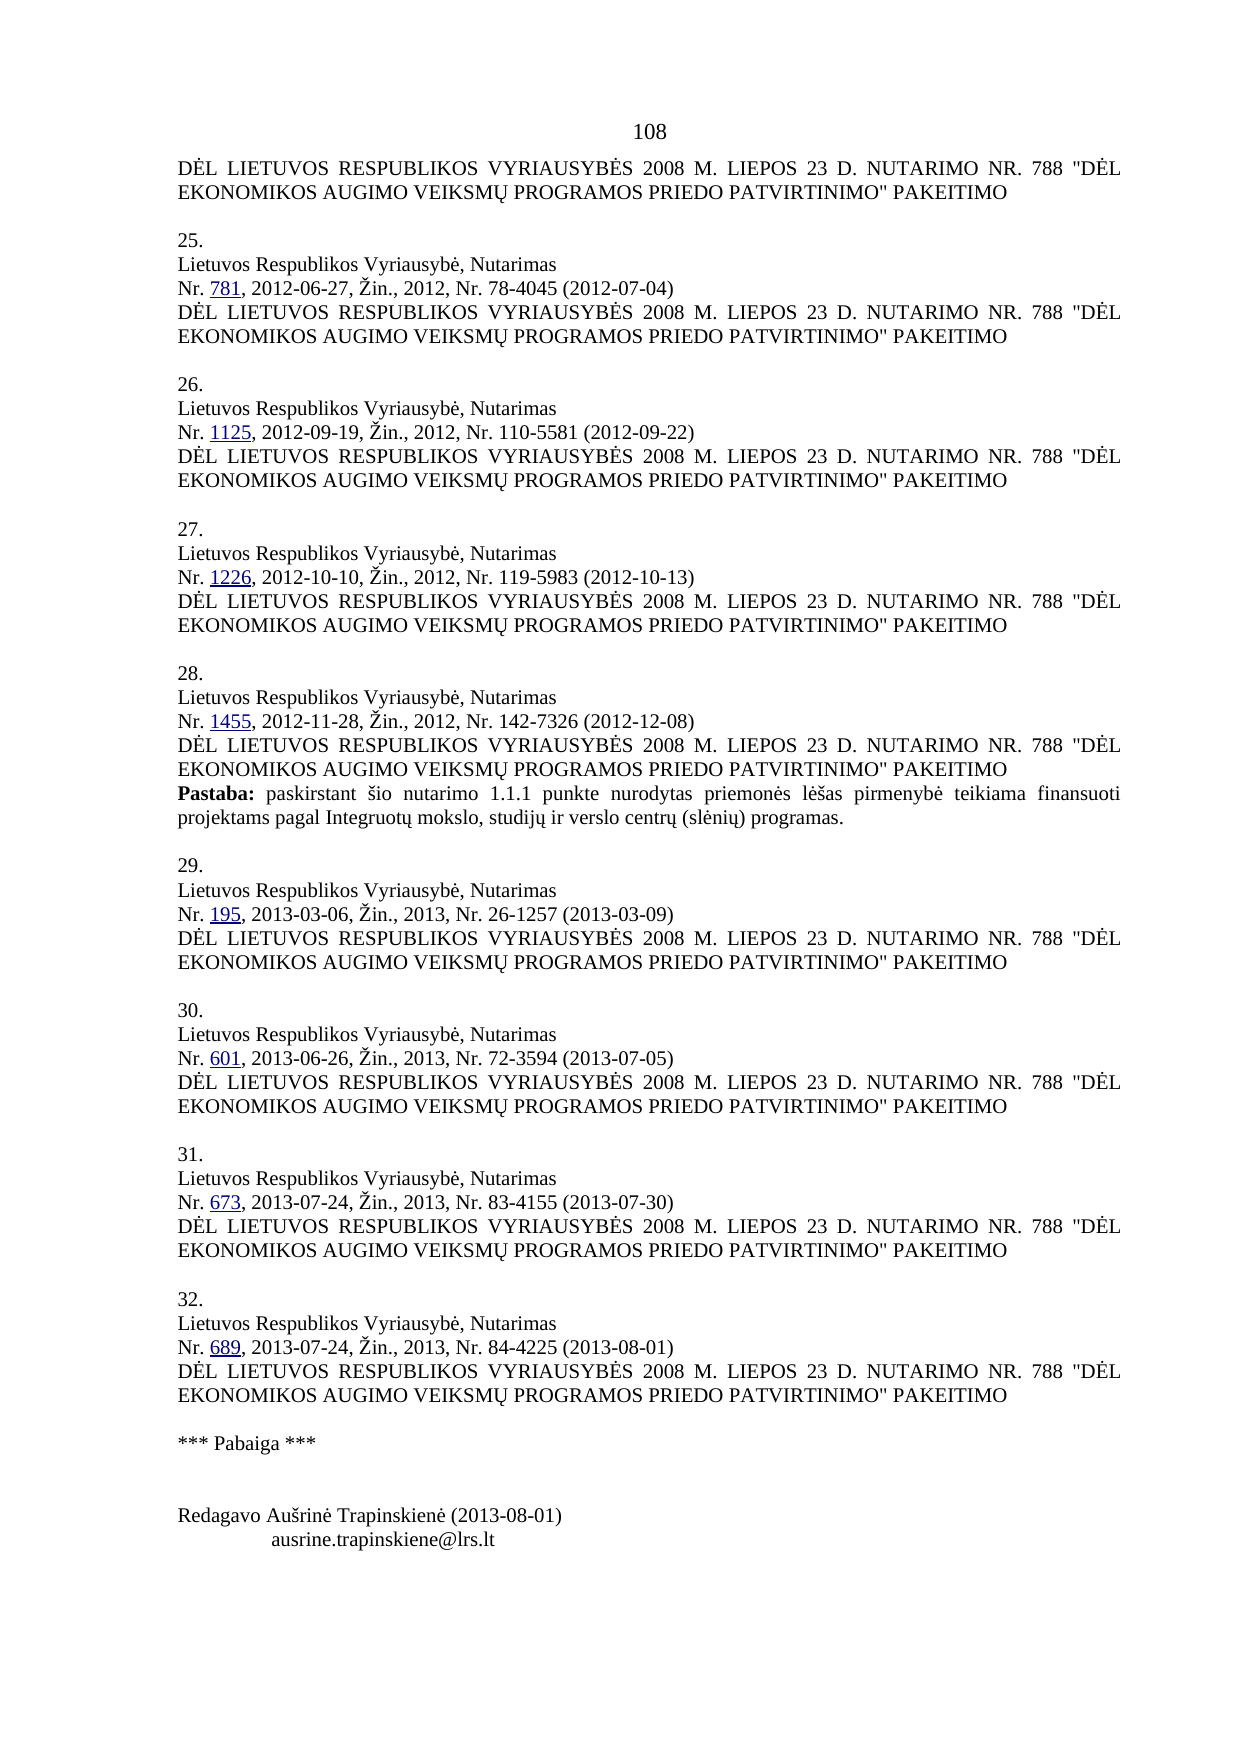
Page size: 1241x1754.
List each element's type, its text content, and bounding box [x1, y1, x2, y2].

text DĖL LIETUVOS RESPUBLIKOS VYRIAUSYBĖS 2008 M. LIEPOS 23 D. NUTARIMO NR. 788 "DĖL EKONOMIKOS AUGIMO VEIKSMŲ PROGRAMOS PRIEDO PATVIRTINIMO" PAKEITIMO [177, 300, 1122, 348]
text DĖL LIETUVOS RESPUBLIKOS VYRIAUSYBĖS 2008 M. LIEPOS 23 D. NUTARIMO NR. 788 "DĖL EKONOMIKOS AUGIMO VEIKSMŲ PROGRAMOS PRIEDO PATVIRTINIMO" PAKEITIMO [177, 1214, 1122, 1262]
text Lietuvos Respublikos Vyriausybė, Nutarimas [177, 1166, 1122, 1190]
text Nr. 601, 2013-06-26, Žin., 2013, Nr. 72-3594 (2013-07-05) [177, 1046, 1122, 1070]
text 29. [177, 853, 1122, 877]
text DĖL LIETUVOS RESPUBLIKOS VYRIAUSYBĖS 2008 M. LIEPOS 23 D. NUTARIMO NR. 788 "DĖL EKONOMIKOS AUGIMO VEIKSMŲ PROGRAMOS PRIEDO PATVIRTINIMO" PAKEITIMO [177, 156, 1122, 204]
text Lietuvos Respublikos Vyriausybė, Nutarimas [177, 396, 1122, 420]
text DĖL LIETUVOS RESPUBLIKOS VYRIAUSYBĖS 2008 M. LIEPOS 23 D. NUTARIMO NR. 788 "DĖL EKONOMIKOS AUGIMO VEIKSMŲ PROGRAMOS PRIEDO PATVIRTINIMO" PAKEITIMO [177, 733, 1122, 781]
text 27. [177, 517, 1122, 541]
text Nr. 689, 2013-07-24, Žin., 2013, Nr. 84-4225 (2013-08-01) [177, 1335, 1122, 1359]
text *** Pabaiga *** [177, 1431, 1122, 1455]
text 28. [177, 661, 1122, 685]
text Lietuvos Respublikos Vyriausybė, Nutarimas [177, 252, 1122, 276]
text 25. [177, 228, 1122, 252]
text Nr. 781, 2012-06-27, Žin., 2012, Nr. 78-4045 (2012-07-04) [177, 276, 1122, 300]
text Lietuvos Respublikos Vyriausybė, Nutarimas [177, 541, 1122, 565]
text 31. [177, 1142, 1122, 1166]
text Lietuvos Respublikos Vyriausybė, Nutarimas [177, 685, 1122, 709]
text Nr. 1455, 2012-11-28, Žin., 2012, Nr. 142-7326 (2012-12-08) [177, 709, 1122, 733]
text DĖL LIETUVOS RESPUBLIKOS VYRIAUSYBĖS 2008 M. LIEPOS 23 D. NUTARIMO NR. 788 "DĖL EKONOMIKOS AUGIMO VEIKSMŲ PROGRAMOS PRIEDO PATVIRTINIMO" PAKEITIMO [177, 444, 1122, 492]
text Redagavo Aušrinė Trapinskienė (2013-08-01) [177, 1503, 1122, 1527]
text Nr. 673, 2013-07-24, Žin., 2013, Nr. 83-4155 (2013-07-30) [177, 1190, 1122, 1214]
text Lietuvos Respublikos Vyriausybė, Nutarimas [177, 1022, 1122, 1046]
text Lietuvos Respublikos Vyriausybė, Nutarimas [177, 1311, 1122, 1335]
text Nr. 195, 2013-03-06, Žin., 2013, Nr. 26-1257 (2013-03-09) [177, 902, 1122, 926]
text 32. [177, 1287, 1122, 1311]
text DĖL LIETUVOS RESPUBLIKOS VYRIAUSYBĖS 2008 M. LIEPOS 23 D. NUTARIMO NR. 788 "DĖL EKONOMIKOS AUGIMO VEIKSMŲ PROGRAMOS PRIEDO PATVIRTINIMO" PAKEITIMO [177, 926, 1122, 974]
text DĖL LIETUVOS RESPUBLIKOS VYRIAUSYBĖS 2008 M. LIEPOS 23 D. NUTARIMO NR. 788 "DĖL EKONOMIKOS AUGIMO VEIKSMŲ PROGRAMOS PRIEDO PATVIRTINIMO" PAKEITIMO [177, 1359, 1122, 1407]
text Lietuvos Respublikos Vyriausybė, Nutarimas [177, 877, 1122, 902]
text Nr. 1125, 2012-09-19, Žin., 2012, Nr. 110-5581 (2012-09-22) [177, 420, 1122, 444]
text Nr. 1226, 2012-10-10, Žin., 2012, Nr. 119-5983 (2012-10-13) [177, 565, 1122, 589]
text DĖL LIETUVOS RESPUBLIKOS VYRIAUSYBĖS 2008 M. LIEPOS 23 D. NUTARIMO NR. 788 "DĖL EKONOMIKOS AUGIMO VEIKSMŲ PROGRAMOS PRIEDO PATVIRTINIMO" PAKEITIMO [177, 1070, 1122, 1118]
text DĖL LIETUVOS RESPUBLIKOS VYRIAUSYBĖS 2008 M. LIEPOS 23 D. NUTARIMO NR. 788 "DĖL EKONOMIKOS AUGIMO VEIKSMŲ PROGRAMOS PRIEDO PATVIRTINIMO" PAKEITIMO [177, 589, 1122, 637]
text 30. [177, 998, 1122, 1022]
text ausrine.trapinskiene@lrs.lt [177, 1527, 1122, 1551]
text 26. [177, 372, 1122, 396]
text Pastaba: paskirstant šio nutarimo 1.1.1 punkte nurodytas priemonės lėšas pirmenybė teikiama finansuoti projektams pagal Integruotų mokslo, studijų ir verslo centrų (slėnių) programas. [177, 781, 1122, 829]
